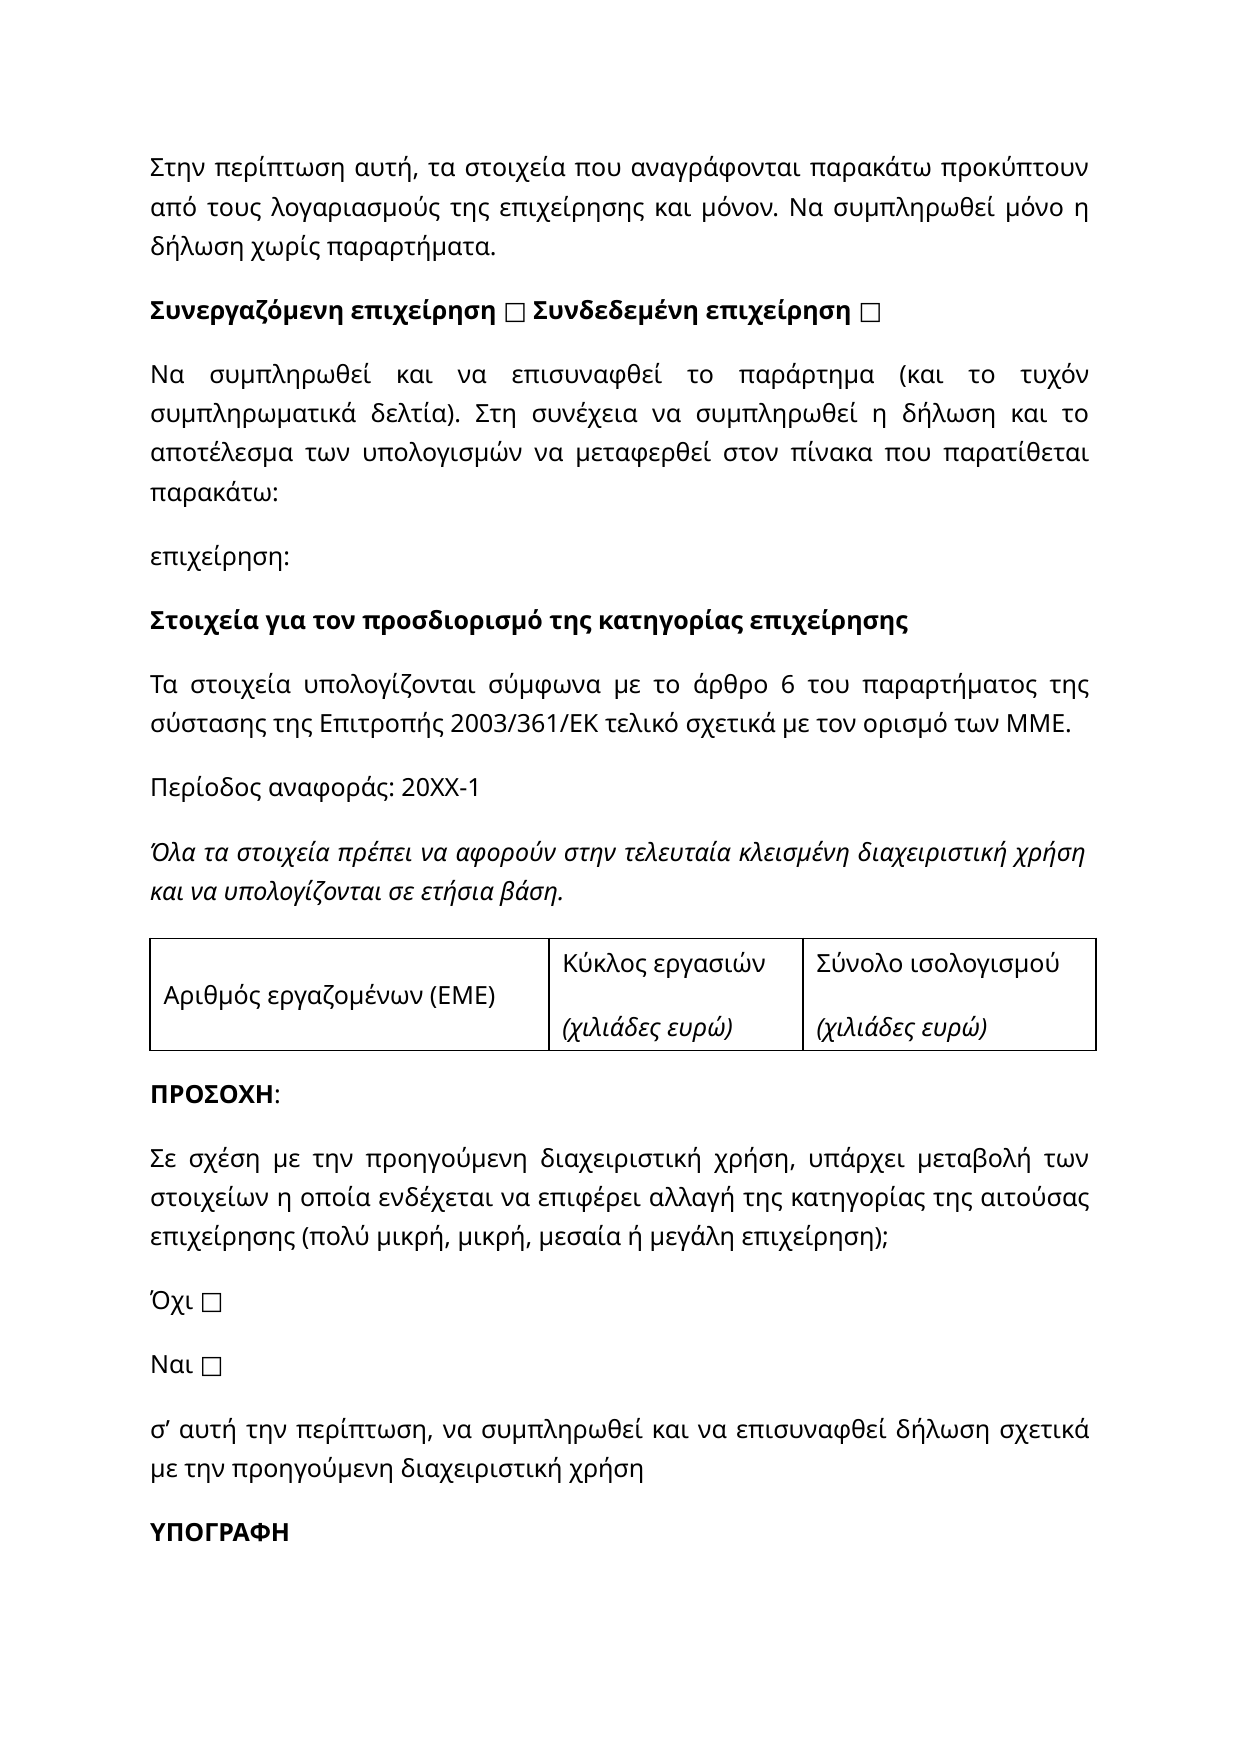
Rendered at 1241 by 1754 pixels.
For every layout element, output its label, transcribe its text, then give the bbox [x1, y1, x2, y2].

text Συνεργαζόμενη επιχείρηση □ Συνδεδεμένη επιχείρηση □ [150, 292, 1090, 327]
table_header Σύνολο ισολογισμού (χιλιάδες ευρώ) [804, 939, 1095, 1050]
text σ’ αυτή την περίπτωση, να συμπληρωθεί και να επισυναφθεί δήλωση σχετικά με την προηγούμενη διαχειριστική χρήση [150, 1411, 1090, 1484]
text ΠΡΟΣΟΧΗ: [150, 1076, 1090, 1110]
text επιχείρηση: [150, 538, 1090, 572]
table_header Αριθμός εργαζομένων (ΕΜΕ) [151, 939, 548, 1050]
text Όχι □ [150, 1283, 1090, 1317]
text Όλα τα στοιχεία πρέπει να αφορούν στην τελευταία κλεισμένη διαχειριστική χρήση και να υπολογίζονται σε ετήσια βάση. [150, 834, 1090, 907]
text Τα στοιχεία υπολογίζονται σύμφωνα με το άρθρο 6 του παραρτήματος της σύστασης της Επιτροπής 2003/361/ΕΚ τελικό σχετικά με τον ορισμό των ΜΜΕ. [150, 667, 1090, 740]
text Στην περίπτωση αυτή, τα στοιχεία που αναγράφονται παρακάτω προκύπτουν από τους λογαριασμούς της επιχείρησης και μόνον. Να συμπληρωθεί μόνο η δήλωση χωρίς παραρτήματα. [150, 150, 1090, 262]
text Σε σχέση με την προηγούμενη διαχειριστική χρήση, υπάρχει μεταβολή των στοιχείων η οποία ενδέχεται να επιφέρει αλλαγή της κατηγορίας της αιτούσας επιχείρησης (πολύ μικρή, μικρή, μεσαία ή μεγάλη επιχείρηση); [150, 1141, 1090, 1253]
text Στοιχεία για τον προσδιορισμό της κατηγορίας επιχείρησης [150, 602, 1090, 637]
text Να συμπληρωθεί και να επισυναφθεί το παράρτημα (και το τυχόν συμπληρωματικά δελτία). Στη συνέχεια να συμπληρωθεί η δήλωση και το αποτέλεσμα των υπολογισμών να μεταφερθεί στον πίνακα που παρατίθεται παρακάτω: [150, 357, 1090, 508]
text Ναι □ [150, 1347, 1090, 1381]
table_header Κύκλος εργασιών (χιλιάδες ευρώ) [550, 939, 802, 1050]
text YΠΟΓΡΑΦΗ [150, 1515, 1090, 1549]
text Περίοδος αναφοράς: 20ΧΧ-1 [150, 770, 1090, 804]
